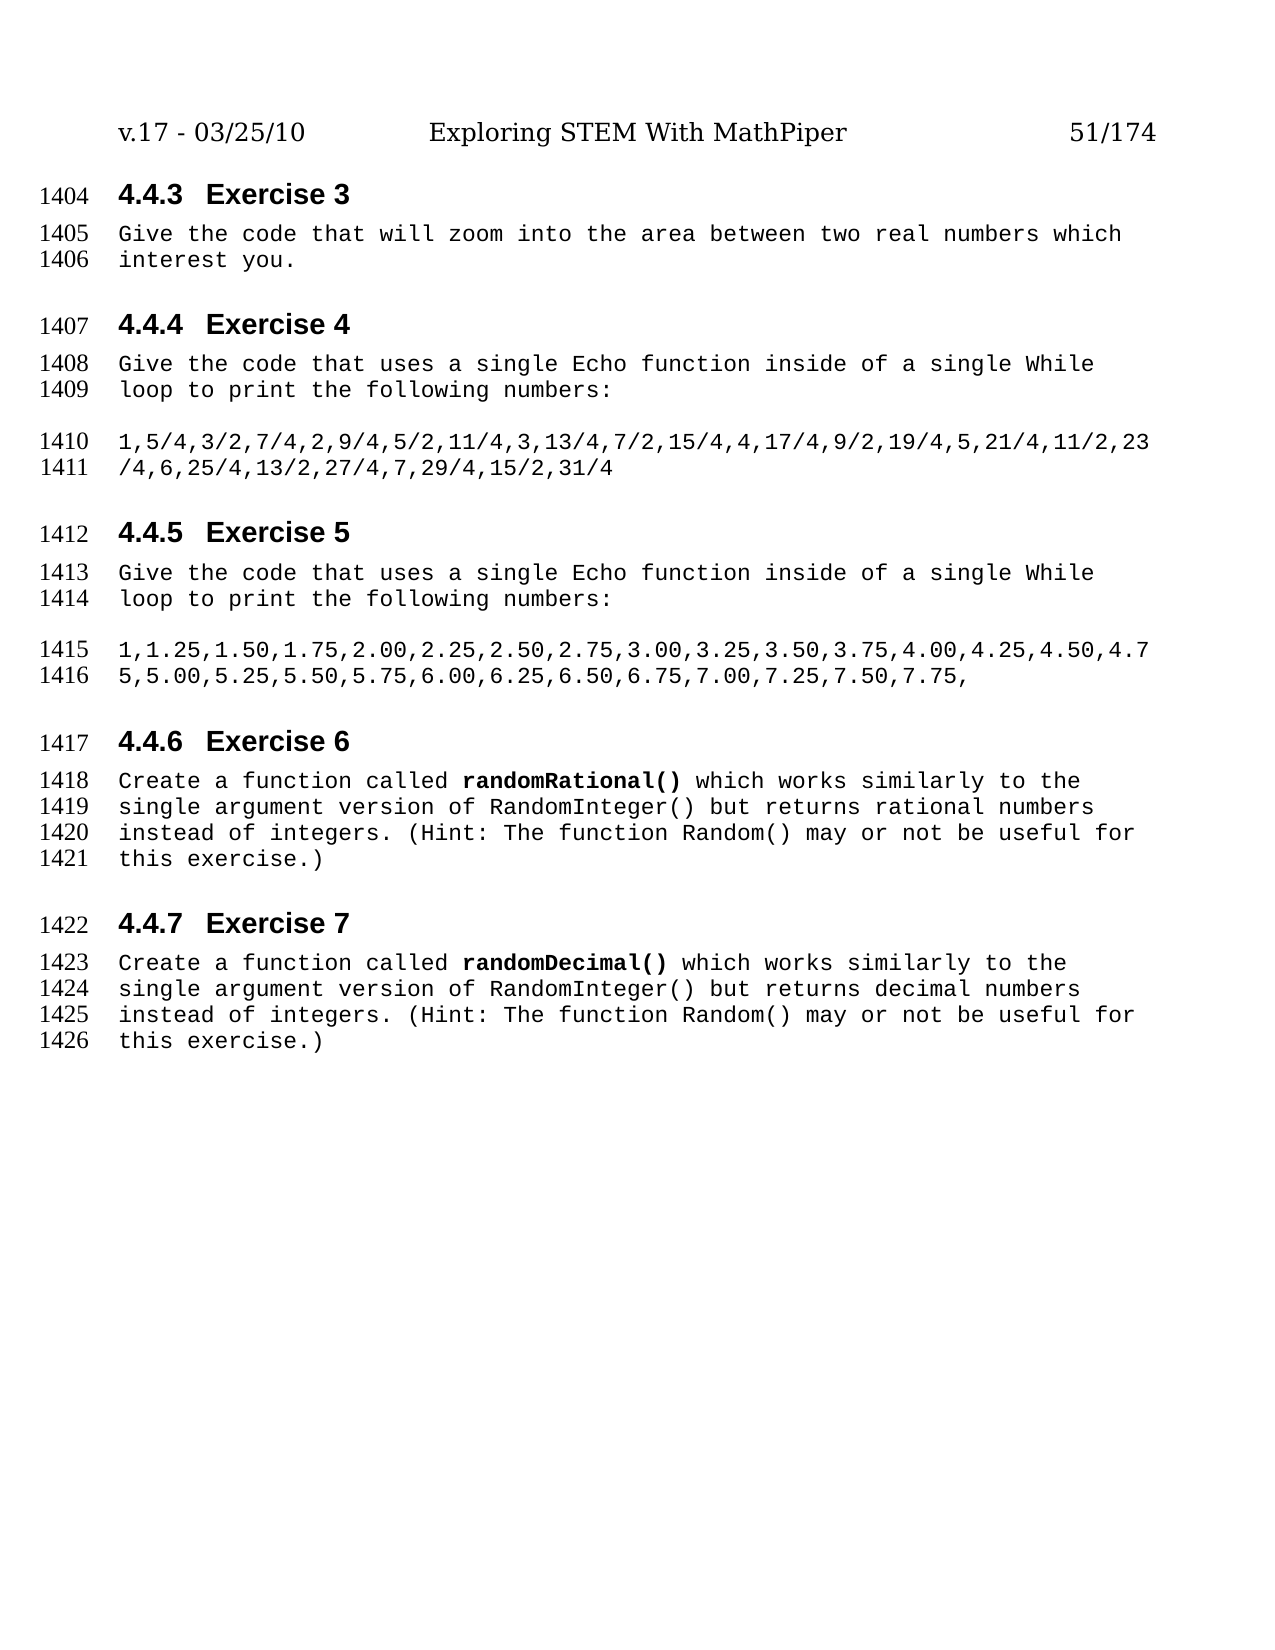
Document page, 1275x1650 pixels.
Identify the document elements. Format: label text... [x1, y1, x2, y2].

subtitle Exercise 6 [118, 724, 1157, 757]
text Give the code that will zoom into the area between two real numbers which interest you. [118, 222, 1157, 274]
subtitle Exercise 7 [118, 906, 1157, 939]
subtitle Exercise 3 [118, 177, 1157, 210]
text 1,1.25,1.50,1.75,2.00,2.25,2.50,2.75,3.00,3.25,3.50,3.75,4.00,4.25,4.50,4.75,5.00,5.25,5.50,5.75,6.00,6.25,6.50,6.75,7.00,7.25,7.50,7.75, [118, 639, 1157, 691]
subtitle Exercise 4 [118, 307, 1157, 341]
subtitle Exercise 5 [118, 515, 1157, 549]
text Give the code that uses a single Echo function inside of a single While loop to print the following numbers: [118, 353, 1157, 404]
text 1,5/4,3/2,7/4,2,9/4,5/2,11/4,3,13/4,7/2,15/4,4,17/4,9/2,19/4,5,21/4,11/2,23/4,6,25/4,13/2,27/4,7,29/4,15/2,31/4 [118, 431, 1157, 482]
text Give the code that uses a single Echo function inside of a single While loop to print the following numbers: [118, 561, 1157, 613]
text Create a function called randomDecimal() which works similarly to the single argument version of RandomInteger() but returns decimal numbers instead of integers. (Hint: The function Random() may or not be useful for this exercise.) [118, 951, 1157, 1055]
text Create a function called randomRational() which works similarly to the single argument version of RandomInteger() but returns rational numbers instead of integers. (Hint: The function Random() may or not be useful for this exercise.) [118, 769, 1157, 873]
